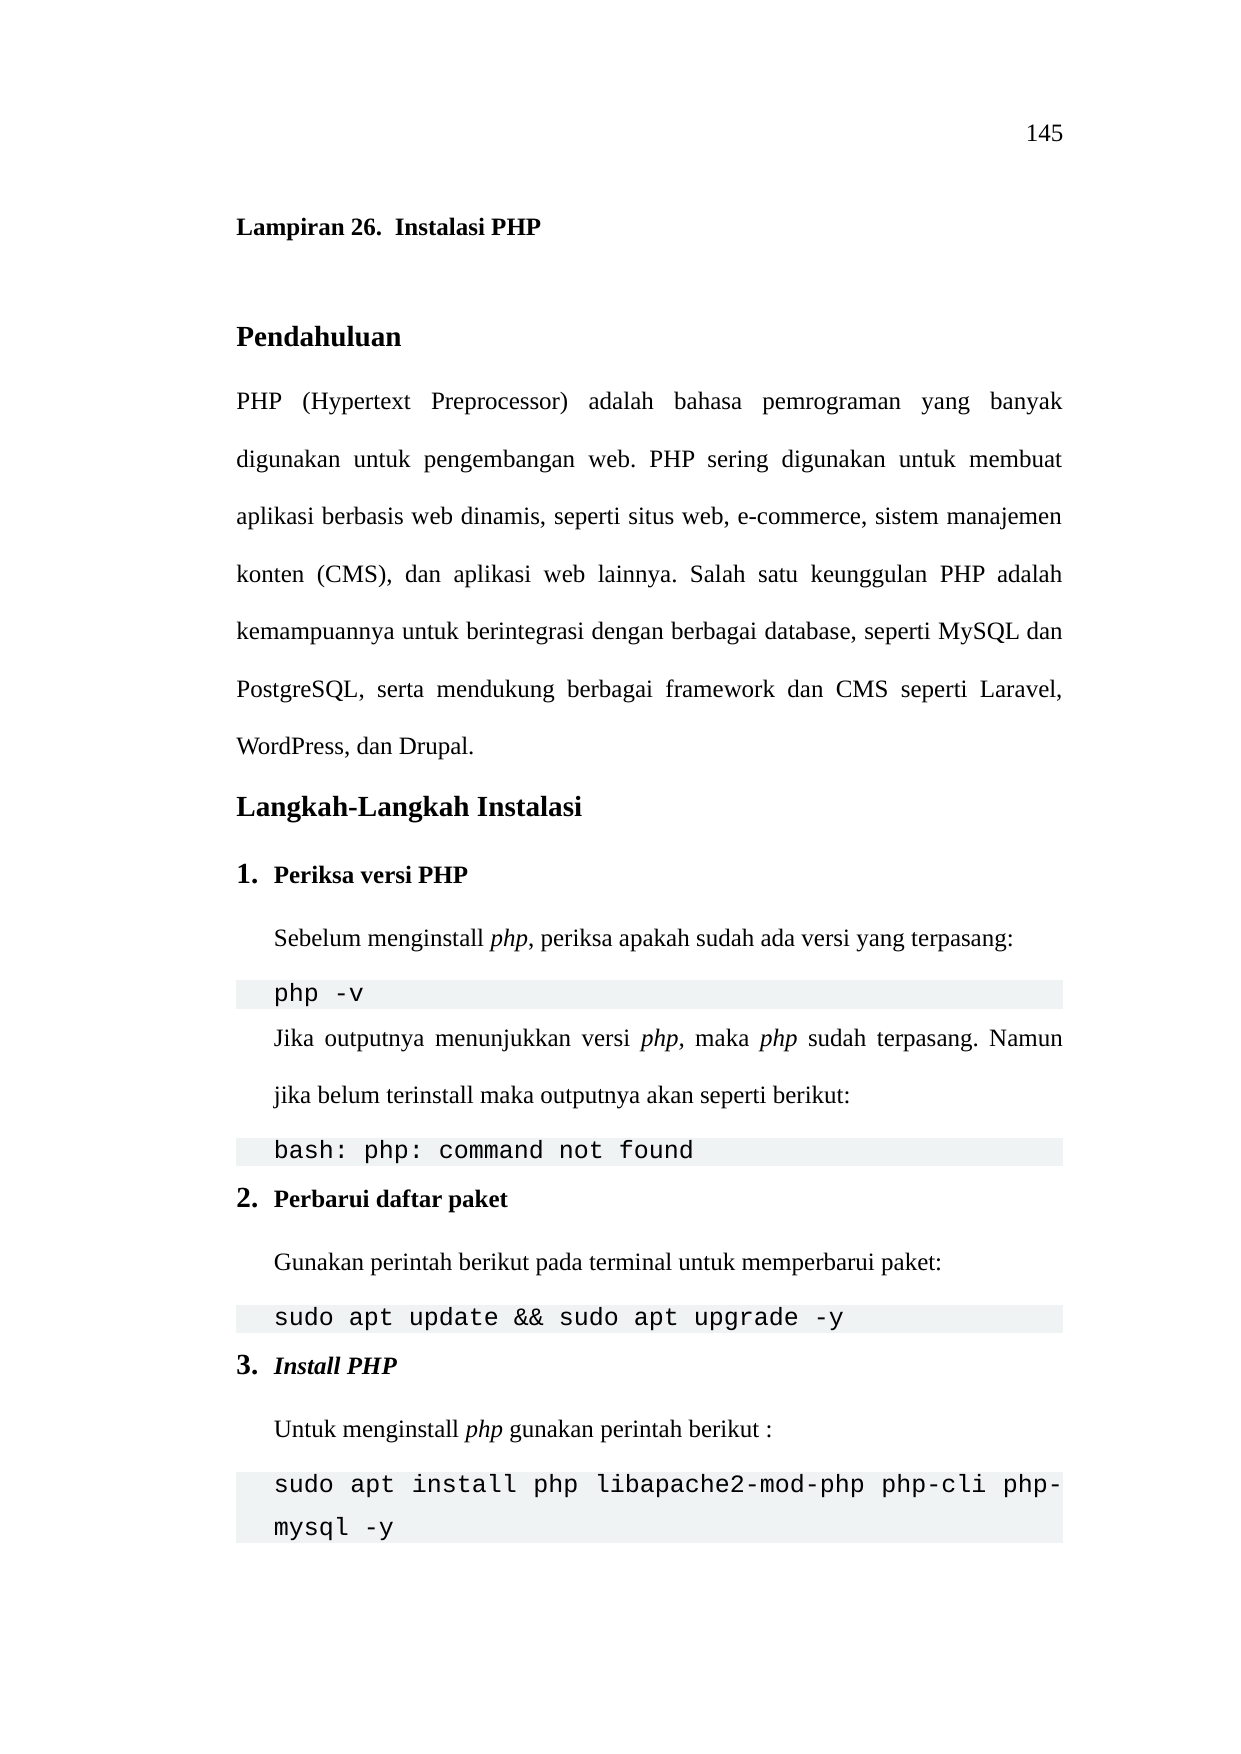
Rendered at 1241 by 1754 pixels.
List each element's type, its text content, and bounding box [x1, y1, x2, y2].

text Pendahuluan [236, 319, 1063, 353]
text PHP (Hypertext Preprocessor) adalah bahasa pemrograman yang banyak digunakan untuk pengembangan web. PHP sering digunakan untuk membuat aplikasi berbasis web dinamis, seperti situs web, e-commerce, sistem manajemen konten (CMS), dan aplikasi web lainnya. Salah satu keunggulan PHP adalah kemampuannya untuk berintegrasi dengan berbagai database, seperti MySQL dan PostgreSQL, serta mendukung berbagai framework dan CMS seperti Laravel, WordPress, dan Drupal. [236, 386, 1063, 760]
list Periksa versi PHP [236, 856, 1063, 889]
list Jika outputnya menunjukkan versi php, maka php sudah terpasang. Namun jika belum terinstall maka outputnya akan seperti berikut: [236, 1023, 1063, 1109]
list Gunakan perintah berikut pada terminal untuk memperbarui paket: [236, 1247, 1063, 1276]
list Install PHP [236, 1347, 1063, 1381]
list bash: php: command not found [236, 1138, 1063, 1166]
list sudo apt update && sudo apt upgrade -y [236, 1305, 1063, 1333]
list sudo apt install php libapache2-mod-php php-cli php-mysql -y [236, 1472, 1063, 1543]
subtitle Instalasi PHP [236, 212, 1063, 241]
list Sebelum menginstall php, periksa apakah sudah ada versi yang terpasang: [236, 923, 1063, 952]
text Langkah-Langkah Instalasi [236, 789, 1063, 822]
list php -v [236, 980, 1063, 1009]
list Untuk menginstall php gunakan perintah berikut : [236, 1414, 1063, 1443]
list Perbarui daftar paket [236, 1180, 1063, 1214]
